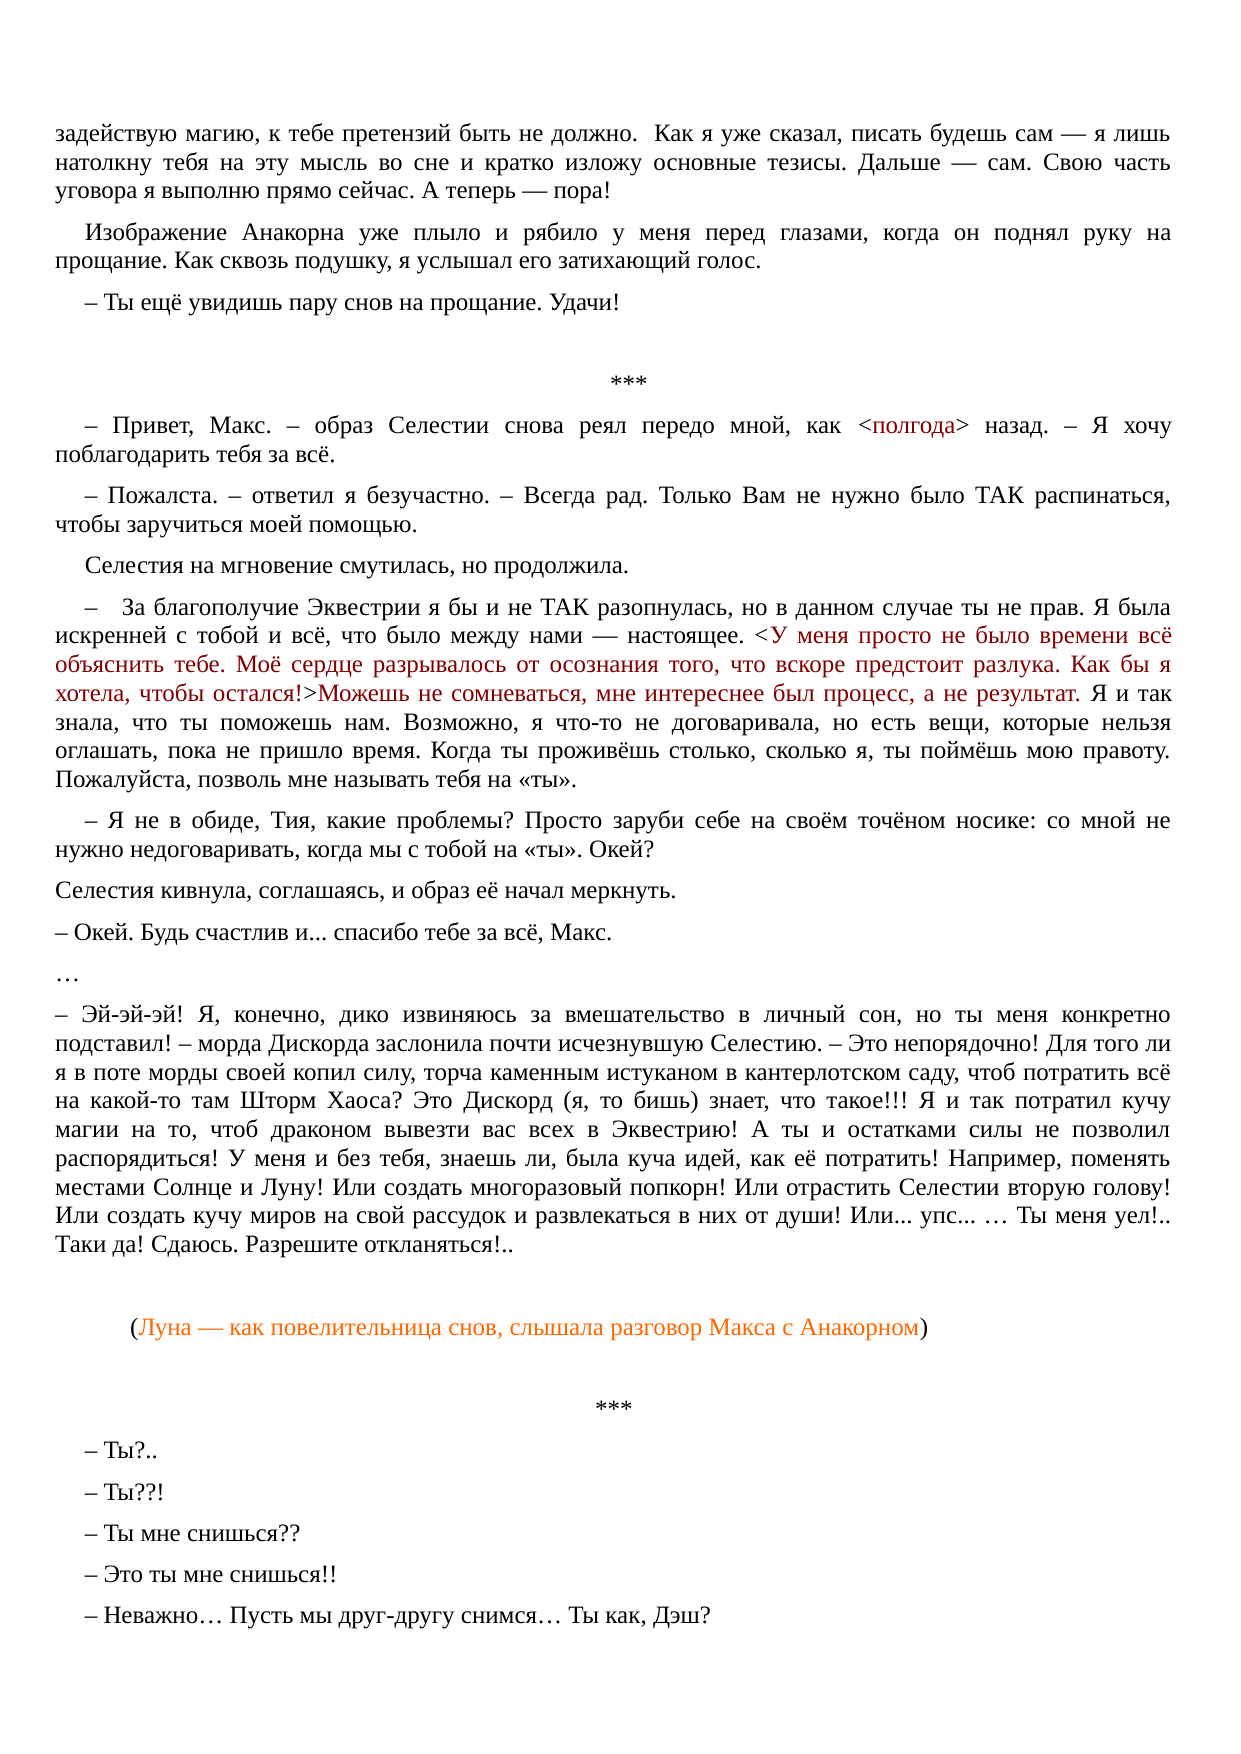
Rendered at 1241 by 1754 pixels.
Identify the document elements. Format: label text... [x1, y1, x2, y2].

text – Это ты мне снишься!! [55, 1559, 1172, 1588]
text – За благополучие Эквестрии я бы и не ТАК разопнулась, но в данном случае ты не прав. Я была искренней с тобой и всё, что было между нами — настоящее. <У меня просто не было времени всё объяснить тебе. Моё сердце разрывалось от осознания того, что вскоре предстоит разлука. Как бы я хотела, чтобы остался!>Можешь не сомневаться, мне интереснее был процесс, а не результат. Я и так знала, что ты поможешь нам. Возможно, я что-то не договаривала, но есть вещи, которые нельзя оглашать, пока не пришло время. Когда ты проживёшь столько, сколько я, ты поймёшь мою правоту. Пожалуйста, позволь мне называть тебя на «ты». [55, 592, 1172, 793]
text задействую магию, к тебе претензий быть не должно. Как я уже сказал, писать будешь сам — я лишь натолкну тебя на эту мысль во сне и кратко изложу основные тезисы. Дальше — сам. Свою часть уговора я выполню прямо сейчас. А теперь — пора! [55, 118, 1172, 204]
list (Луна — как повелительница снов, слышала разговор Макса с Анакорном) [92, 1312, 1172, 1341]
text – Ты??! [55, 1477, 1172, 1506]
text Селестия на мгновение смутилась, но продолжила. [55, 551, 1172, 579]
text *** [55, 369, 1172, 398]
text – Ты?.. [55, 1436, 1172, 1464]
text – Привет, Макс. – образ Селестии снова реял передо мной, как <полгода> назад. – Я хочу поблагодарить тебя за всё. [55, 411, 1172, 468]
text Изображение Анакорна уже плыло и рябило у меня перед глазами, когда он поднял руку на прощание. Как сквозь подушку, я услышал его затихающий голос. [55, 217, 1172, 274]
text – Пожалста. – ответил я безучастно. – Всегда рад. Только Вам не нужно было ТАК распинаться, чтобы заручиться моей помощью. [55, 481, 1172, 538]
text – Я не в обиде, Тия, какие проблемы? Просто заруби себе на своём точёном носике: со мной не нужно недоговаривать, когда мы с тобой на «ты». Окей? [55, 806, 1172, 863]
text … [55, 958, 1172, 987]
text – Эй-эй-эй! Я, конечно, дико извиняюсь за вмешательство в личный сон, но ты меня конкретно подставил! – морда Дискорда заслонила почти исчезнувшую Селестию. – Это непорядочно! Для того ли я в поте морды своей копил силу, торча каменным истуканом в кантерлотском саду, чтоб потратить всё на какой-то там Шторм Хаоса? Это Дискорд (я, то бишь) знает, что такое!!! Я и так потратил кучу магии на то, чтоб драконом вывезти вас всех в Эквестрию! А ты и остатками силы не позволил распорядиться! У меня и без тебя, знаешь ли, была куча идей, как её потратить! Например, поменять местами Солнце и Луну! Или создать многоразовый попкорн! Или отрастить Селестии вторую голову! Или создать кучу миров на свой рассудок и развлекаться в них от души! Или... упс... … Ты меня уел!.. Таки да! Сдаюсь. Разрешите откланяться!.. [55, 999, 1172, 1258]
text – Неважно… Пусть мы друг-другу снимся… Ты как, Дэш? [55, 1601, 1172, 1629]
text – Ты мне снишься?? [55, 1518, 1172, 1547]
text *** [55, 1394, 1172, 1423]
text – Ты ещё увидишь пару снов на прощание. Удачи! [55, 287, 1172, 316]
text Селестия кивнула, соглашаясь, и образ её начал меркнуть. [55, 876, 1172, 904]
text – Окей. Будь счастлив и... спасибо тебе за всё, Макс. [55, 917, 1172, 946]
